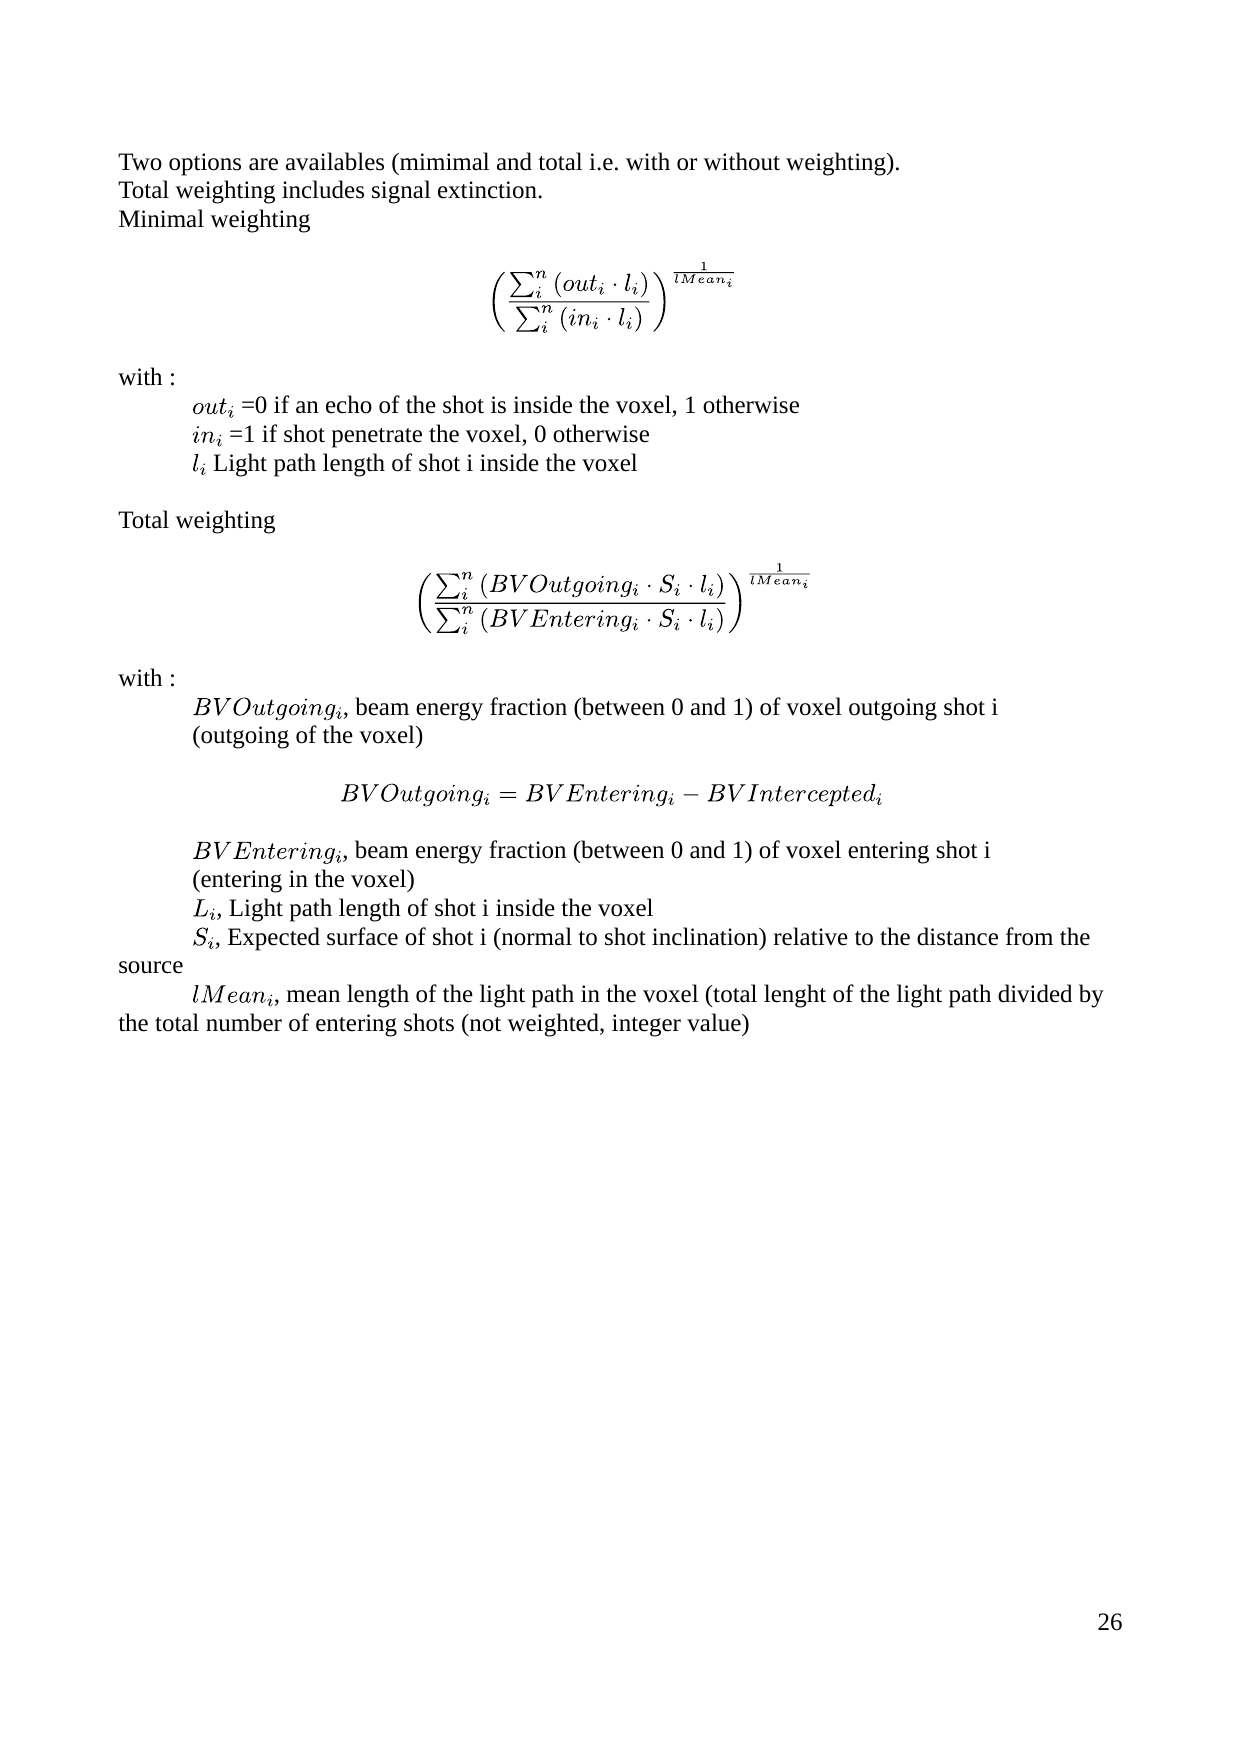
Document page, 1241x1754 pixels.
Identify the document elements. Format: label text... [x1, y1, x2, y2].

text Two options are availables (mimimal and total i.e. with or without weighting). [118, 147, 1122, 176]
text Light path length of shot i inside the voxel [118, 448, 1122, 477]
text Total weighting includes signal extinction. [118, 176, 1122, 204]
text , beam energy fraction (between 0 and 1) of voxel outgoing shot i (outgoing of the voxel) [118, 692, 1122, 749]
text =0 if an echo of the shot is inside the voxel, 1 otherwise [118, 391, 1122, 419]
text Minimal weighting [118, 204, 1122, 233]
text with : [118, 663, 1122, 692]
text Total weighting [118, 506, 1122, 534]
text , beam energy fraction (between 0 and 1) of voxel entering shot i (entering in the voxel) [118, 836, 1122, 893]
text , Expected surface of shot i (normal to shot inclination) relative to the distance from the source [118, 922, 1122, 979]
text , Light path length of shot i inside the voxel [118, 893, 1122, 922]
text =1 if shot penetrate the voxel, 0 otherwise [118, 419, 1122, 448]
text , mean length of the light path in the voxel (total lenght of the light path divided by the total number of entering shots (not weighted, integer value) [118, 979, 1122, 1037]
text with : [118, 362, 1122, 391]
